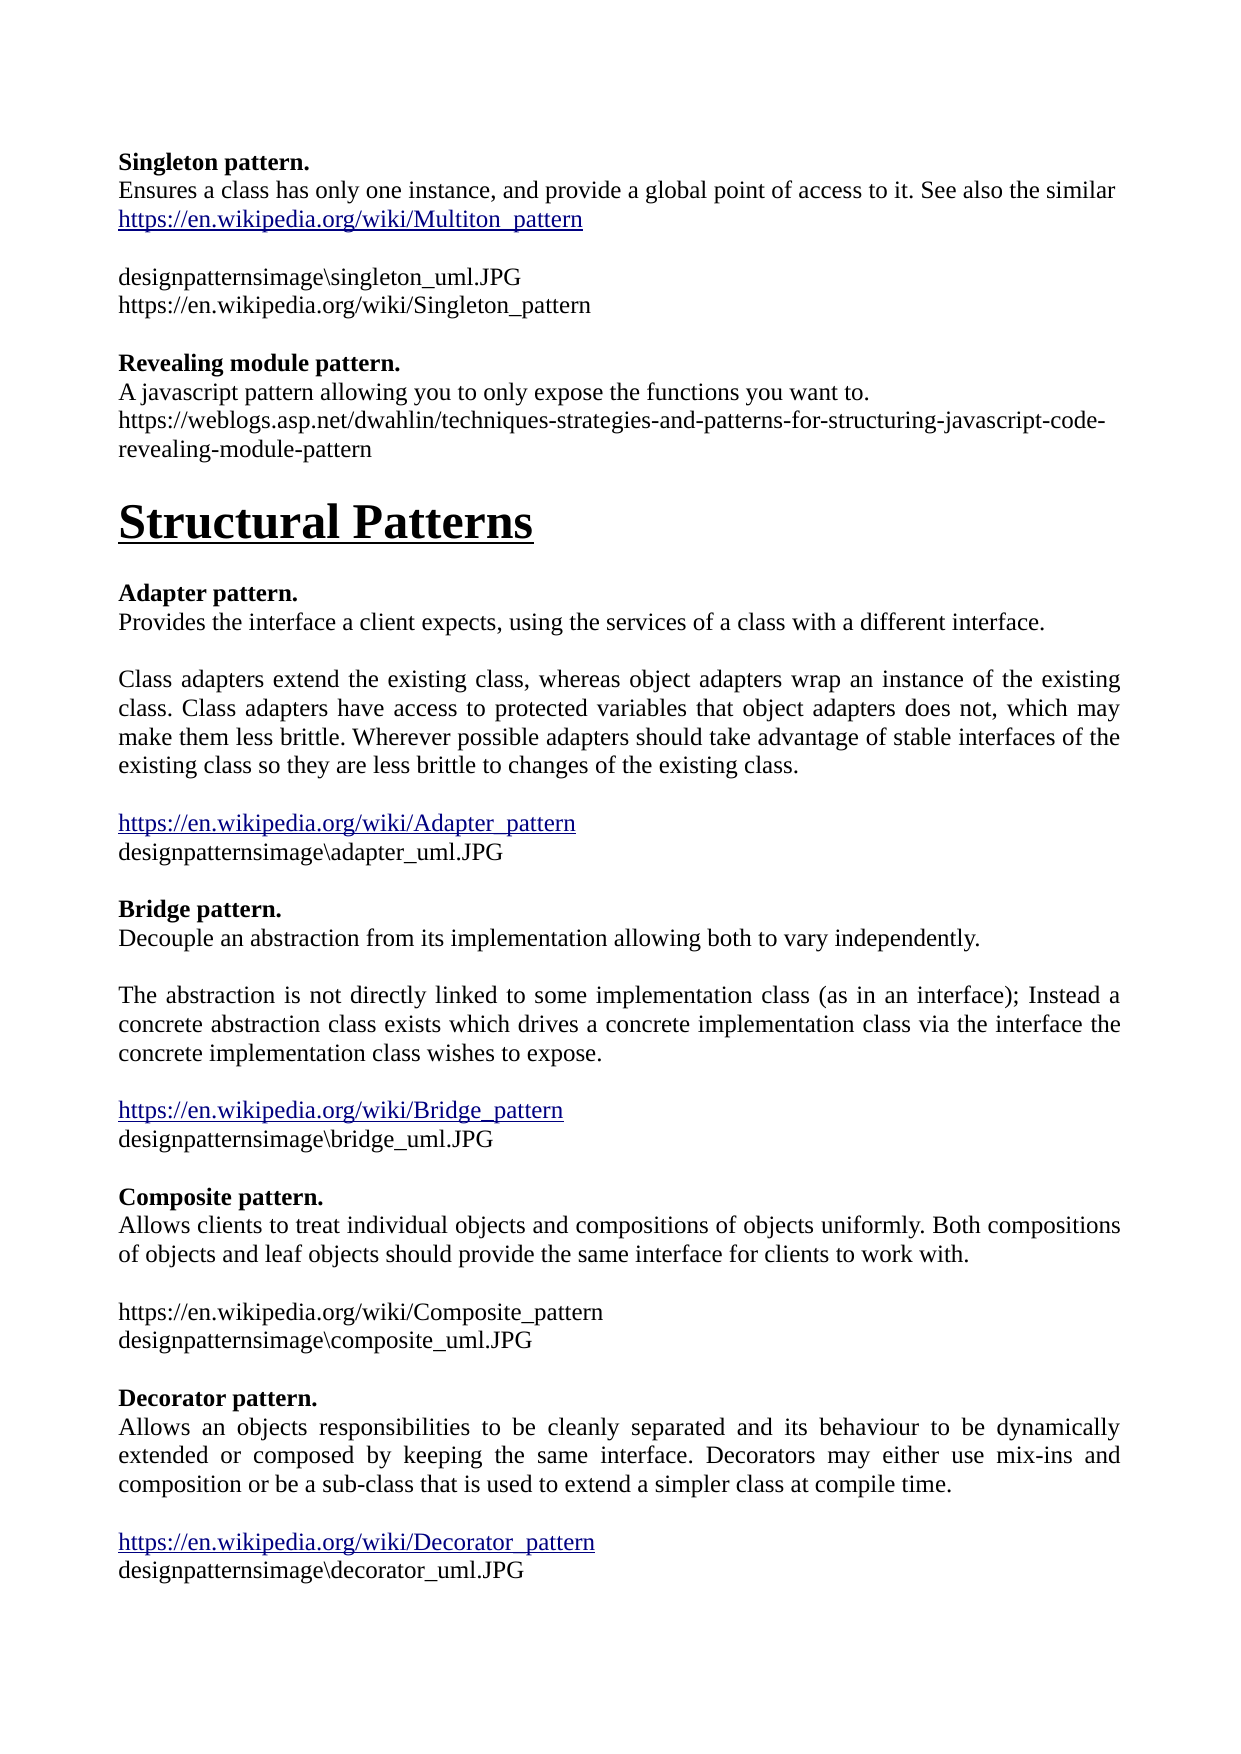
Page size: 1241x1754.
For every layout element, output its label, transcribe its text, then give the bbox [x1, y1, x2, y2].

text Provides the interface a client expects, using the services of a class with a different interface. [118, 607, 1122, 636]
text Structural Patterns [118, 492, 1122, 549]
text https://en.wikipedia.org/wiki/Decorator_pattern [118, 1527, 1122, 1556]
text Decorator pattern. [118, 1383, 1122, 1412]
text https://en.wikipedia.org/wiki/Singleton_pattern [118, 291, 1122, 319]
text Allows clients to treat individual objects and compositions of objects uniformly. Both compositions of objects and leaf objects should provide the same interface for clients to work with. [118, 1211, 1122, 1268]
text Allows an objects responsibilities to be cleanly separated and its behaviour to be dynamically extended or composed by keeping the same interface. Decorators may either use mix-ins and composition or be a sub-class that is used to extend a simpler class at compile time. [118, 1412, 1122, 1498]
text https://en.wikipedia.org/wiki/Bridge_pattern [118, 1096, 1122, 1124]
text Adapter pattern. [118, 578, 1122, 607]
text https://en.wikipedia.org/wiki/Adapter_pattern [118, 808, 1122, 837]
text designpatternsimage\composite_uml.JPG [118, 1326, 1122, 1354]
text Revealing module pattern. [118, 348, 1122, 377]
text Singleton pattern. [118, 147, 1122, 176]
text designpatternsimage\decorator_uml.JPG [118, 1556, 1122, 1584]
text Bridge pattern. [118, 894, 1122, 923]
text The abstraction is not directly linked to some implementation class (as in an interface); Instead a concrete abstraction class exists which drives a concrete implementation class via the interface the concrete implementation class wishes to expose. [118, 981, 1122, 1067]
text Class adapters extend the existing class, whereas object adapters wrap an instance of the existing class. Class adapters have access to protected variables that object adapters does not, which may make them less brittle. Wherever possible adapters should take advantage of stable interfaces of the existing class so they are less brittle to changes of the existing class. [118, 664, 1122, 779]
text A javascript pattern allowing you to only expose the functions you want to. [118, 377, 1122, 406]
text designpatternsimage\singleton_uml.JPG [118, 262, 1122, 291]
text Ensures a class has only one instance, and provide a global point of access to it. See also the similar https://en.wikipedia.org/wiki/Multiton_pattern [118, 176, 1122, 233]
text designpatternsimage\bridge_uml.JPG [118, 1124, 1122, 1153]
text https://en.wikipedia.org/wiki/Composite_pattern [118, 1297, 1122, 1326]
text Composite pattern. [118, 1182, 1122, 1211]
text designpatternsimage\adapter_uml.JPG [118, 837, 1122, 866]
text Decouple an abstraction from its implementation allowing both to vary independently. [118, 923, 1122, 952]
text https://weblogs.asp.net/dwahlin/techniques-strategies-and-patterns-for-structuring-javascript-code-revealing-module-pattern [118, 406, 1122, 463]
